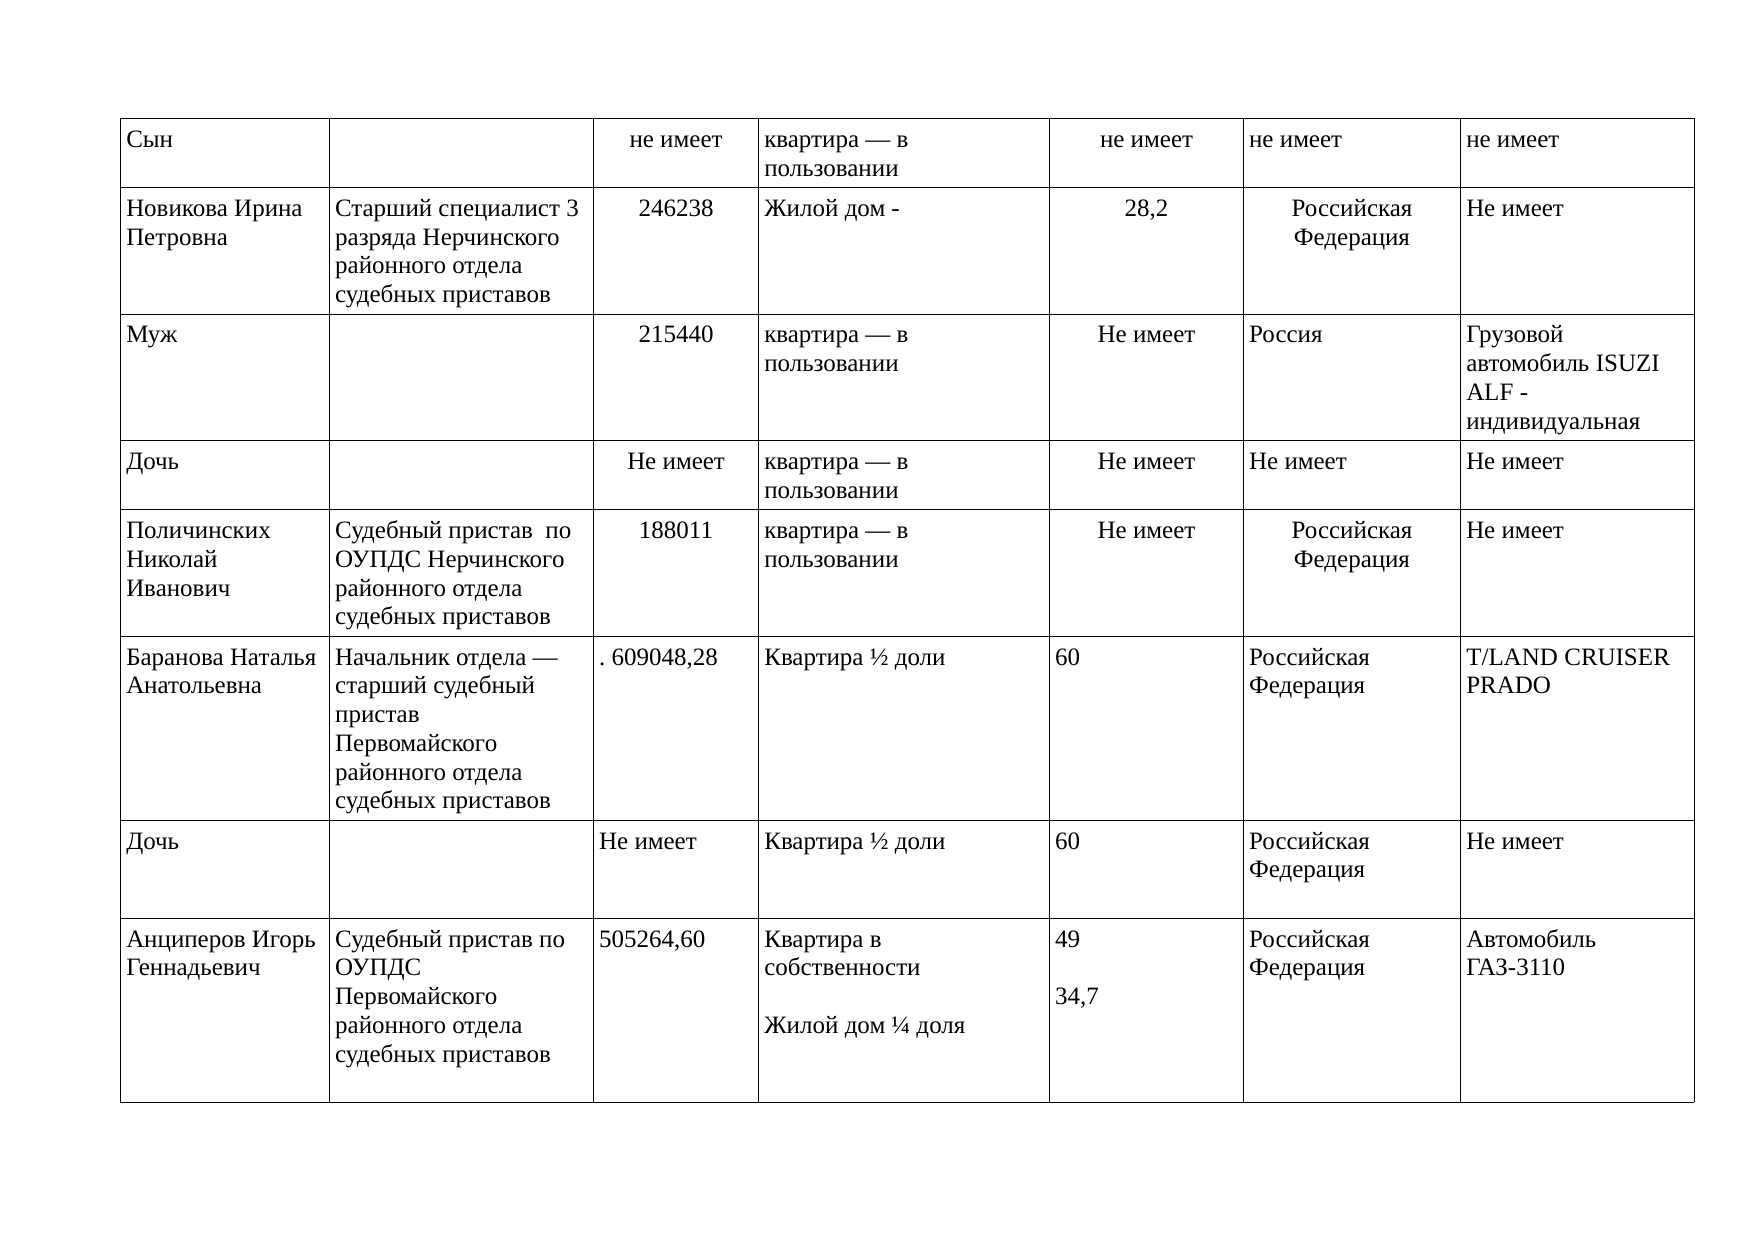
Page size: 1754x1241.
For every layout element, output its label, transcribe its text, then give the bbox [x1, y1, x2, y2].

table_cell Начальник отдела — старший судебный пристав Первомайского районного отдела судебных приставов [330, 637, 593, 820]
table_cell Квартира ½ доли [759, 821, 1049, 918]
table_cell Баранова Наталья Анатольевна [121, 637, 329, 820]
table_cell Автомобиль ГАЗ-3110 [1461, 919, 1694, 1102]
table_cell Не имеет [594, 441, 758, 509]
table_cell [330, 119, 593, 187]
table_cell Не имеет [1461, 510, 1694, 636]
table_cell Судебный пристав по ОУПДС Первомайского районного отдела судебных приставов [330, 919, 593, 1102]
table_cell Муж [121, 315, 329, 440]
table_cell Не имеет [1050, 510, 1243, 636]
table_cell Не имеет [1050, 315, 1243, 440]
table_cell квартира — в пользовании [759, 441, 1049, 509]
table_cell Российская Федерация [1244, 919, 1460, 1102]
table_cell Грузовой автомобиль ISUZI ALF - индивидуальная [1461, 315, 1694, 440]
table_cell Жилой дом - [759, 188, 1049, 314]
table_cell 60 [1050, 637, 1243, 820]
table_cell не имеет [1244, 119, 1460, 187]
table_cell Не имеет [1050, 441, 1243, 509]
table_cell Российская Федерация [1244, 637, 1460, 820]
table_cell Российская Федерация [1244, 510, 1460, 636]
table_cell 188011 [594, 510, 758, 636]
table_cell квартира — в пользовании [759, 315, 1049, 440]
table_cell Дочь [121, 821, 329, 918]
table_cell 505264,60 [594, 919, 758, 1102]
table_cell T/LAND CRUISER PRADO [1461, 637, 1694, 820]
table_cell не имеет [1461, 119, 1694, 187]
table_cell Не имеет [594, 821, 758, 918]
table_cell 28,2 [1050, 188, 1243, 314]
table_cell Не имеет [1461, 441, 1694, 509]
table_cell 246238 [594, 188, 758, 314]
table_cell Квартира в собственности Жилой дом ¼ доля [759, 919, 1049, 1102]
table_cell Поличинских Николай Иванович [121, 510, 329, 636]
table_cell Не имеет [1461, 188, 1694, 314]
table_cell квартира — в пользовании [759, 510, 1049, 636]
table_cell Не имеет [1461, 821, 1694, 918]
table_cell [330, 315, 593, 440]
table_cell . 609048,28 [594, 637, 758, 820]
table_cell [330, 821, 593, 918]
table_cell Российская Федерация [1244, 188, 1460, 314]
table_cell Сын [121, 119, 329, 187]
table_cell не имеет [594, 119, 758, 187]
table_cell Новикова Ирина Петровна [121, 188, 329, 314]
table_cell Дочь [121, 441, 329, 509]
table_cell [330, 441, 593, 509]
table_cell 49 34,7 [1050, 919, 1243, 1102]
table_cell 215440 [594, 315, 758, 440]
table_cell квартира — в пользовании [759, 119, 1049, 187]
table_cell Анциперов Игорь Геннадьевич [121, 919, 329, 1102]
table_cell Российская Федерация [1244, 821, 1460, 918]
table_cell Старший специалист 3 разряда Нерчинского районного отдела судебных приставов [330, 188, 593, 314]
table_cell Квартира ½ доли [759, 637, 1049, 820]
table_cell не имеет [1050, 119, 1243, 187]
table_cell Судебный пристав по ОУПДС Нерчинского районного отдела судебных приставов [330, 510, 593, 636]
table_cell 60 [1050, 821, 1243, 918]
table_cell Россия [1244, 315, 1460, 440]
table_cell Не имеет [1244, 441, 1460, 509]
